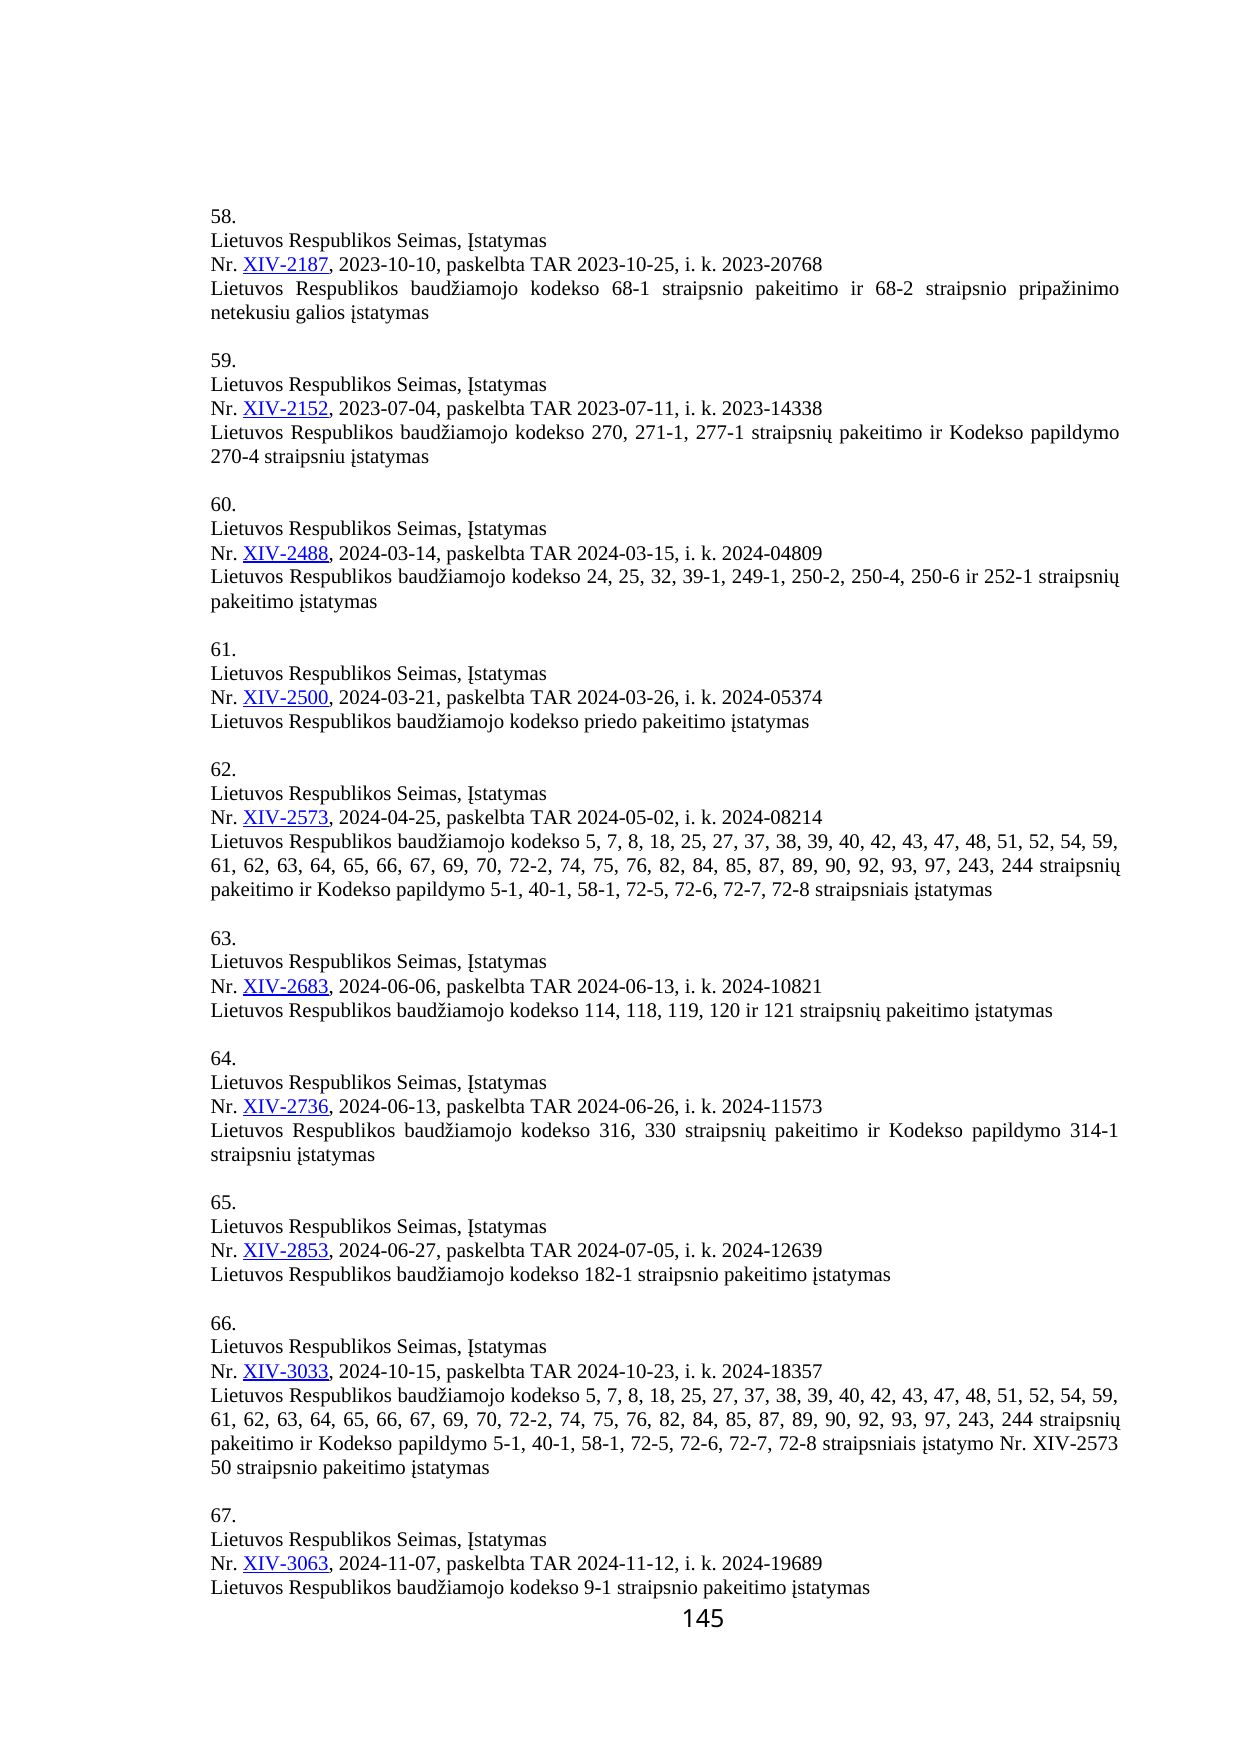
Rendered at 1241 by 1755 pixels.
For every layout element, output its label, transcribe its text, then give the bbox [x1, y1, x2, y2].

text 67. [210, 1503, 1120, 1527]
text Nr. XIV-2187, 2023-10-10, paskelbta TAR 2023-10-25, i. k. 2023-20768 [210, 252, 1120, 276]
text Lietuvos Respublikos Seimas, Įstatymas [210, 661, 1120, 685]
text Lietuvos Respublikos baudžiamojo kodekso 24, 25, 32, 39-1, 249-1, 250-2, 250-4, 250-6 ir 252-1 straipsnių pakeitimo įstatymas [210, 564, 1120, 613]
text Nr. XIV-2853, 2024-06-27, paskelbta TAR 2024-07-05, i. k. 2024-12639 [210, 1238, 1120, 1262]
text Lietuvos Respublikos baudžiamojo kodekso 5, 7, 8, 18, 25, 27, 37, 38, 39, 40, 42, 43, 47, 48, 51, 52, 54, 59, 61, 62, 63, 64, 65, 66, 67, 69, 70, 72-2, 74, 75, 76, 82, 84, 85, 87, 89, 90, 92, 93, 97, 243, 244 straipsnių pakeitimo ir Kodekso papildymo 5-1, 40-1, 58-1, 72-5, 72-6, 72-7, 72-8 straipsniais įstatymo Nr. XIV-2573 50 straipsnio pakeitimo įstatymas [210, 1383, 1120, 1479]
text Lietuvos Respublikos Seimas, Įstatymas [210, 1527, 1120, 1551]
text Lietuvos Respublikos baudžiamojo kodekso 114, 118, 119, 120 ir 121 straipsnių pakeitimo įstatymas [210, 998, 1120, 1022]
text Nr. XIV-2152, 2023-07-04, paskelbta TAR 2023-07-11, i. k. 2023-14338 [210, 396, 1120, 420]
text 61. [210, 637, 1120, 661]
text Lietuvos Respublikos baudžiamojo kodekso priedo pakeitimo įstatymas [210, 709, 1120, 733]
text 62. [210, 757, 1120, 781]
text 60. [210, 492, 1120, 516]
text Nr. XIV-2500, 2024-03-21, paskelbta TAR 2024-03-26, i. k. 2024-05374 [210, 685, 1120, 709]
text Lietuvos Respublikos baudžiamojo kodekso 5, 7, 8, 18, 25, 27, 37, 38, 39, 40, 42, 43, 47, 48, 51, 52, 54, 59, 61, 62, 63, 64, 65, 66, 67, 69, 70, 72-2, 74, 75, 76, 82, 84, 85, 87, 89, 90, 92, 93, 97, 243, 244 straipsnių pakeitimo ir Kodekso papildymo 5-1, 40-1, 58-1, 72-5, 72-6, 72-7, 72-8 straipsniais įstatymas [210, 829, 1120, 901]
text 64. [210, 1046, 1120, 1070]
text Lietuvos Respublikos Seimas, Įstatymas [210, 949, 1120, 973]
text Lietuvos Respublikos baudžiamojo kodekso 68-1 straipsnio pakeitimo ir 68-2 straipsnio pripažinimo netekusiu galios įstatymas [210, 276, 1120, 324]
text 65. [210, 1190, 1120, 1214]
text Lietuvos Respublikos Seimas, Įstatymas [210, 1214, 1120, 1238]
text 58. [210, 203, 1120, 228]
text Nr. XIV-2573, 2024-04-25, paskelbta TAR 2024-05-02, i. k. 2024-08214 [210, 805, 1120, 829]
text Lietuvos Respublikos baudžiamojo kodekso 9-1 straipsnio pakeitimo įstatymas [210, 1575, 1120, 1599]
text Lietuvos Respublikos Seimas, Įstatymas [210, 516, 1120, 540]
text 59. [210, 348, 1120, 372]
text Lietuvos Respublikos Seimas, Įstatymas [210, 781, 1120, 805]
text Nr. XIV-3033, 2024-10-15, paskelbta TAR 2024-10-23, i. k. 2024-18357 [210, 1358, 1120, 1383]
text Lietuvos Respublikos baudžiamojo kodekso 270, 271-1, 277-1 straipsnių pakeitimo ir Kodekso papildymo 270-4 straipsniu įstatymas [210, 420, 1120, 468]
text Nr. XIV-2488, 2024-03-14, paskelbta TAR 2024-03-15, i. k. 2024-04809 [210, 540, 1120, 564]
text Lietuvos Respublikos Seimas, Įstatymas [210, 1070, 1120, 1094]
text Lietuvos Respublikos baudžiamojo kodekso 316, 330 straipsnių pakeitimo ir Kodekso papildymo 314-1 straipsniu įstatymas [210, 1118, 1120, 1166]
text 66. [210, 1310, 1120, 1334]
text Lietuvos Respublikos Seimas, Įstatymas [210, 372, 1120, 396]
text Lietuvos Respublikos baudžiamojo kodekso 182-1 straipsnio pakeitimo įstatymas [210, 1262, 1120, 1286]
text Nr. XIV-2736, 2024-06-13, paskelbta TAR 2024-06-26, i. k. 2024-11573 [210, 1094, 1120, 1118]
text Lietuvos Respublikos Seimas, Įstatymas [210, 1334, 1120, 1358]
text Nr. XIV-3063, 2024-11-07, paskelbta TAR 2024-11-12, i. k. 2024-19689 [210, 1551, 1120, 1575]
text Nr. XIV-2683, 2024-06-06, paskelbta TAR 2024-06-13, i. k. 2024-10821 [210, 973, 1120, 998]
text 63. [210, 925, 1120, 949]
text Lietuvos Respublikos Seimas, Įstatymas [210, 228, 1120, 252]
